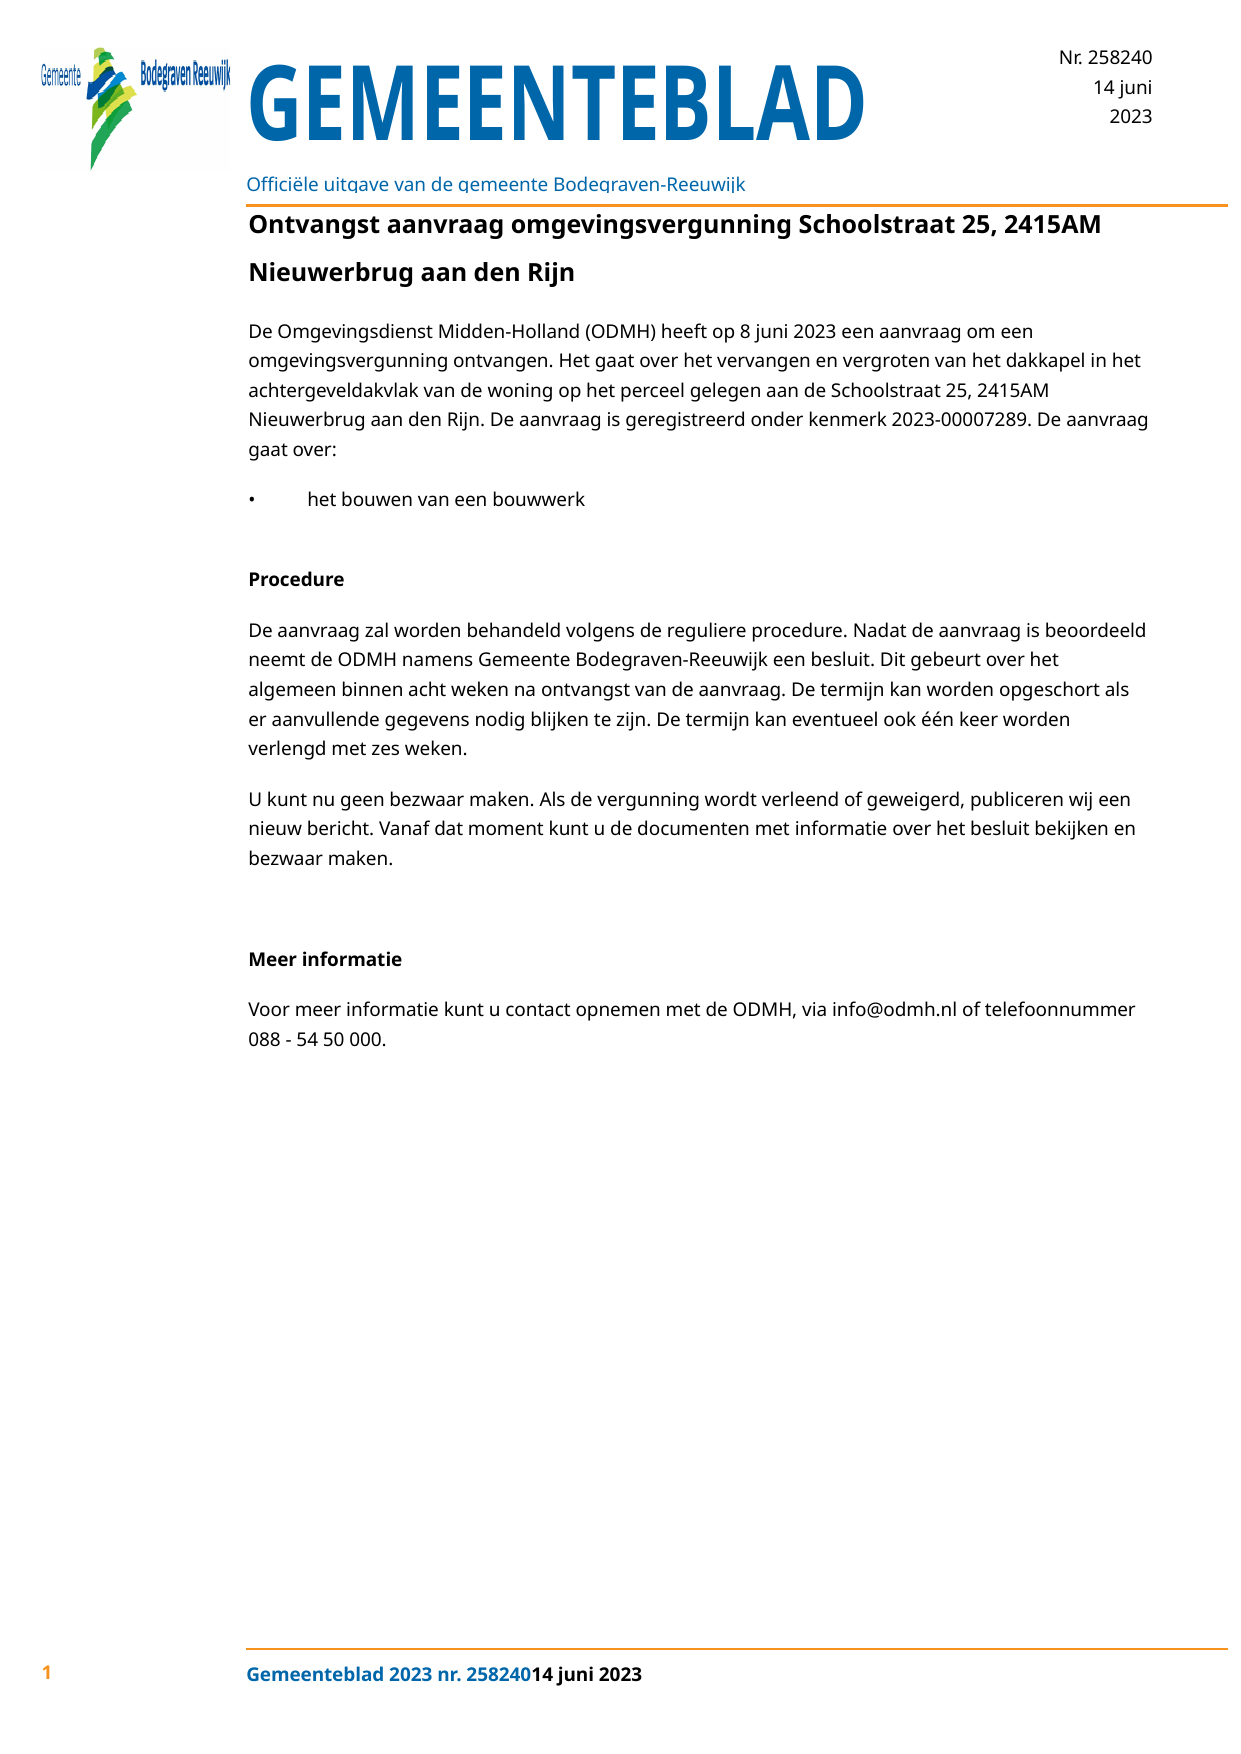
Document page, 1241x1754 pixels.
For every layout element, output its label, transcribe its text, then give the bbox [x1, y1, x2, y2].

text Meer informatie [248, 946, 1152, 972]
text De Omgevingsdienst Midden-Holland (ODMH) heeft op 8 juni 2023 een aanvraag om een omgevingsvergunning ontvangen. Het gaat over het vervangen en vergroten van het dakkapel in het achtergeveldakvlak van de woning op het perceel gelegen aan de Schoolstraat 25, 2415AM Nieuwerbrug aan den Rijn. De aanvraag is geregistreerd onder kenmerk 2023-00007289. De aanvraag gaat over: [248, 318, 1152, 462]
picture [41, 47, 231, 172]
text De aanvraag zal worden behandeld volgens de reguliere procedure. Nadat de aanvraag is beoordeeld neemt de ODMH namens Gemeente Bodegraven-Reeuwijk een besluit. Dit gebeurt over het algemeen binnen acht weken na ontvangst van de aanvraag. De termijn kan worden opgeschort als er aanvullende gegevens nodig blijken te zijn. De termijn kan eventueel ook één keer worden verlengd met zes weken. [248, 617, 1152, 761]
text Voor meer informatie kunt u contact opnemen met de ODMH, via info@odmh.nl of telefoonnummer 088 - 54 50 000. [248, 996, 1152, 1052]
text Ontvangst aanvraag omgevingsvergunning Schoolstraat 25, 2415AM Nieuwerbrug aan den Rijn [248, 207, 1152, 288]
list het bouwen van een bouwwerk [248, 487, 1152, 512]
text Procedure [248, 567, 1152, 592]
text U kunt nu geen bezwaar maken. Als de vergunning wordt verleend of geweigerd, publiceren wij een nieuw bericht. Vanaf dat moment kunt u de documenten met informatie over het besluit bekijken en bezwaar maken. [248, 786, 1152, 871]
